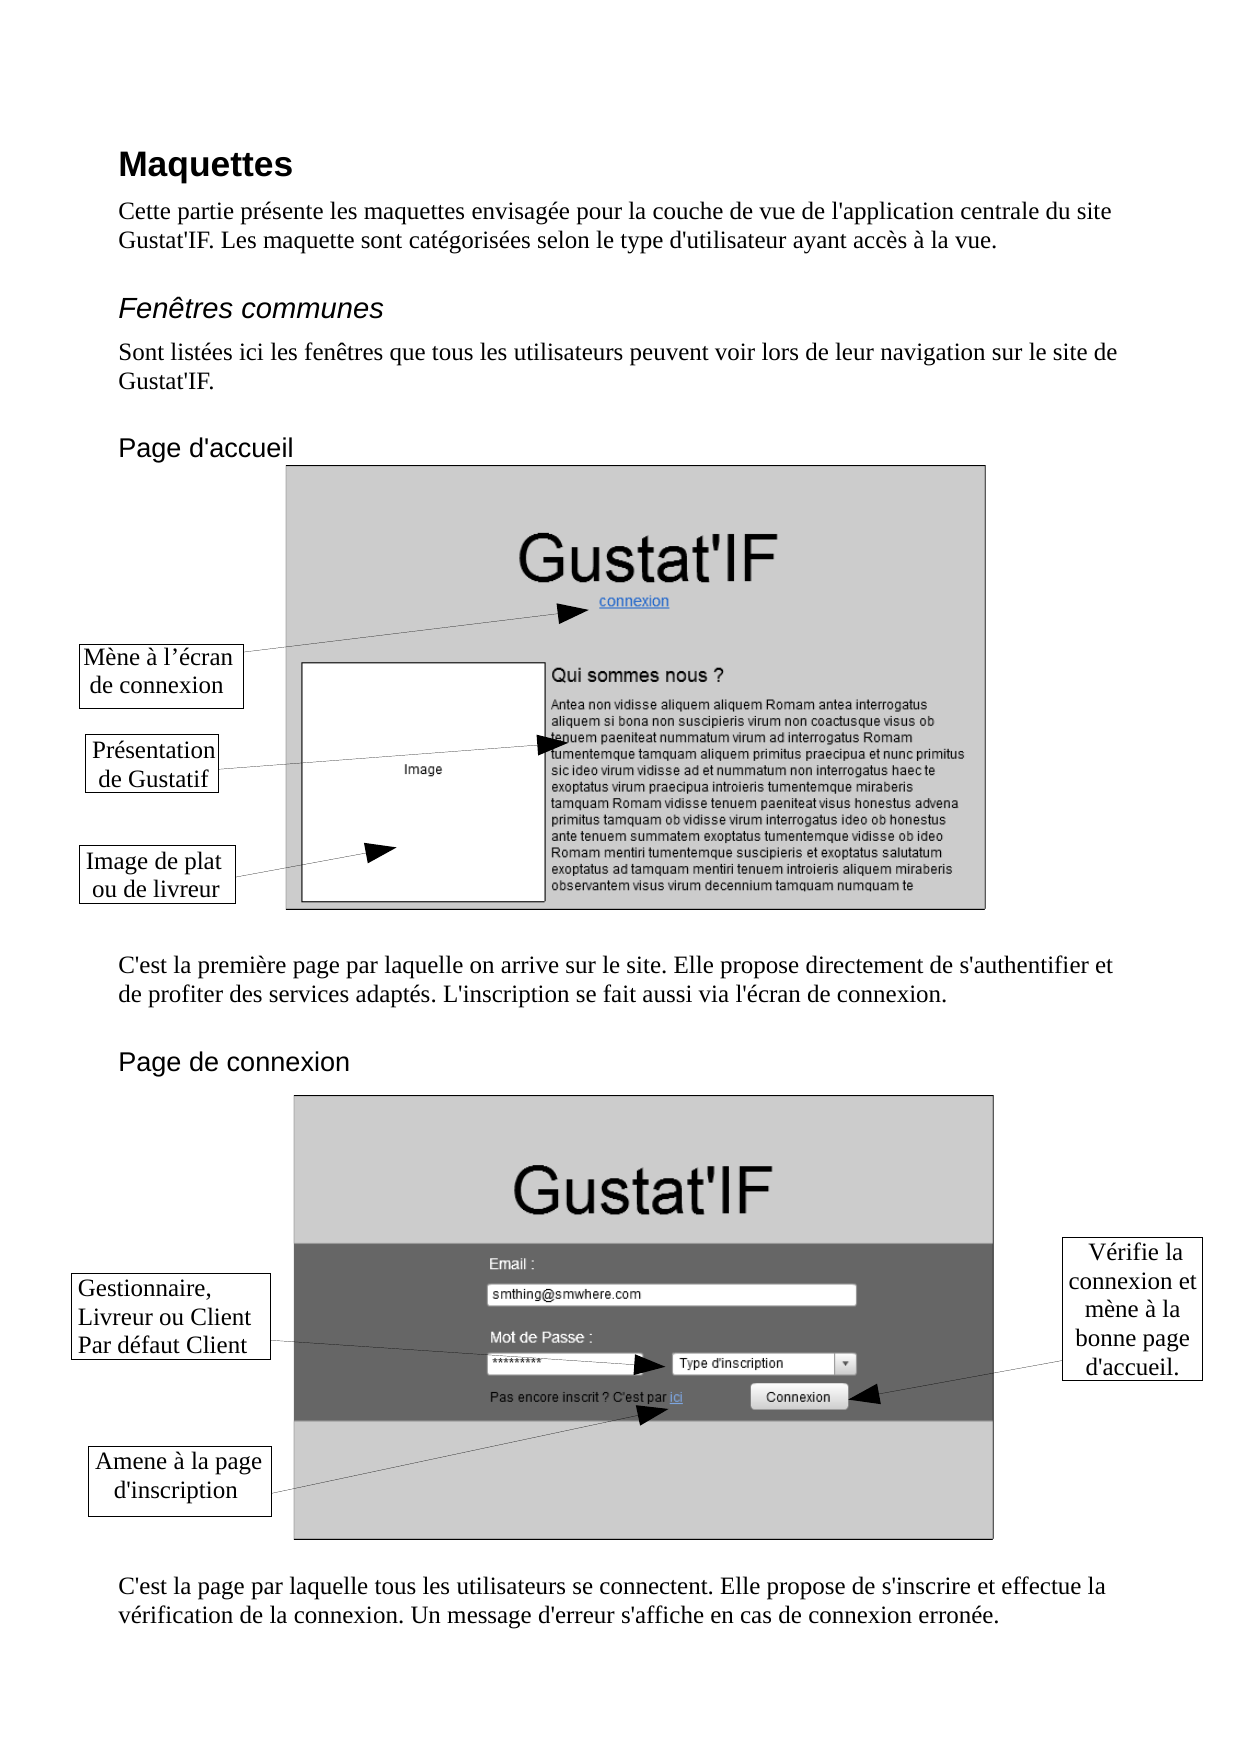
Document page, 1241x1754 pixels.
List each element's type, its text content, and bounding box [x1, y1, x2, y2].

picture [293, 1095, 994, 1540]
subtitle Page de connexion [118, 1046, 1122, 1077]
subtitle Page d'accueil [118, 432, 1122, 464]
text Cette partie présente les maquettes envisagée pour la couche de vue de l'application centrale du site Gustat'IF. Les maquette sont catégorisées selon le type d'utilisateur ayant accès à la vue. [118, 196, 1122, 254]
text C'est la première page par laquelle on arrive sur le site. Elle propose directement de s'authentifier et de profiter des services adaptés. L'inscription se fait aussi via l'écran de connexion. [118, 951, 1122, 1008]
subtitle Maquettes [118, 143, 1122, 184]
text C'est la page par laquelle tous les utilisateurs se connectent. Elle propose de s'inscrire et effectue la vérification de la connexion. Un message d'erreur s'affiche en cas de connexion erronée. [118, 1571, 1122, 1629]
picture [285, 465, 986, 910]
subtitle Fenêtres communes [118, 291, 1122, 325]
text Sont listées ici les fenêtres que tous les utilisateurs peuvent voir lors de leur navigation sur le site de Gustat'IF. [118, 337, 1122, 395]
